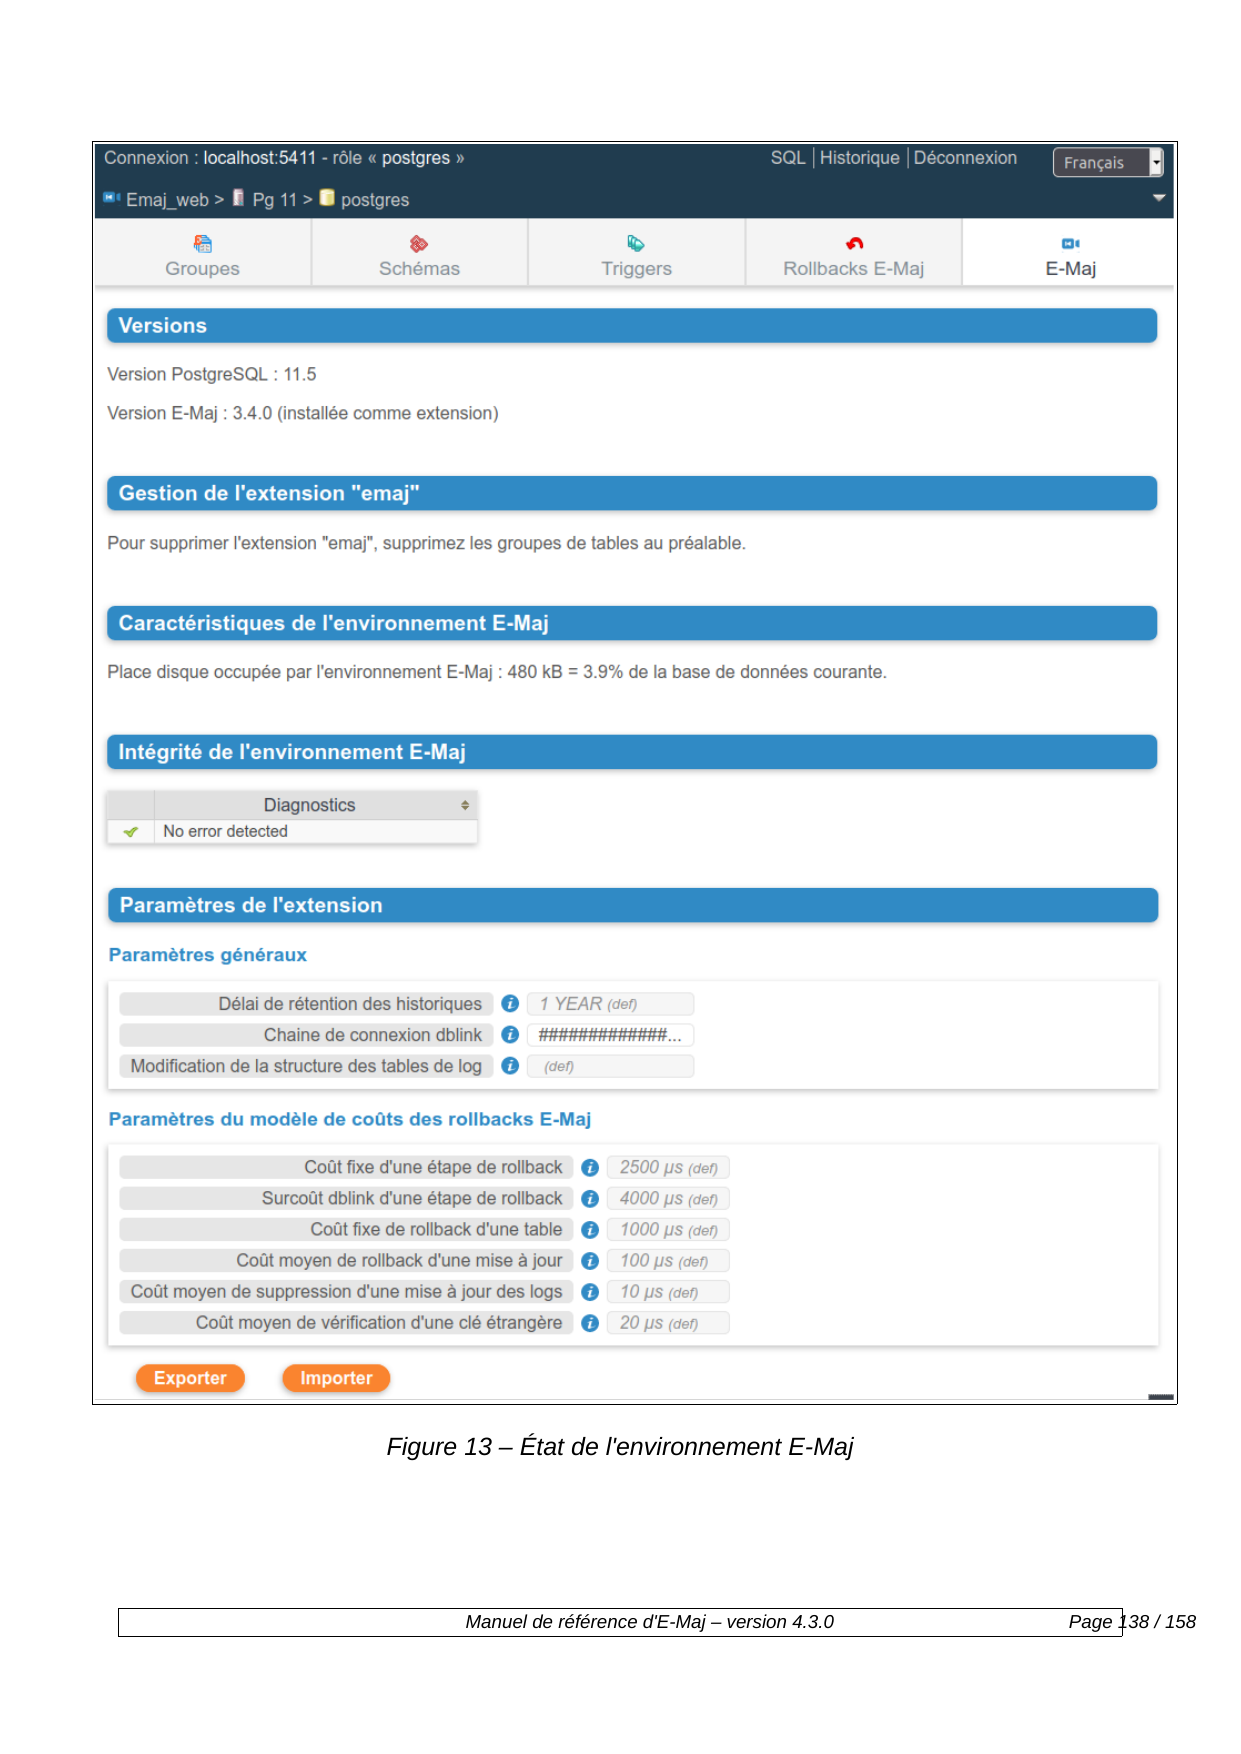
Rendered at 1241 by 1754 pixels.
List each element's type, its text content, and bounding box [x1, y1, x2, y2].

text Figure 13 – État de l'environnement E-Maj [118, 1432, 1122, 1461]
picture [94, 144, 1174, 1401]
